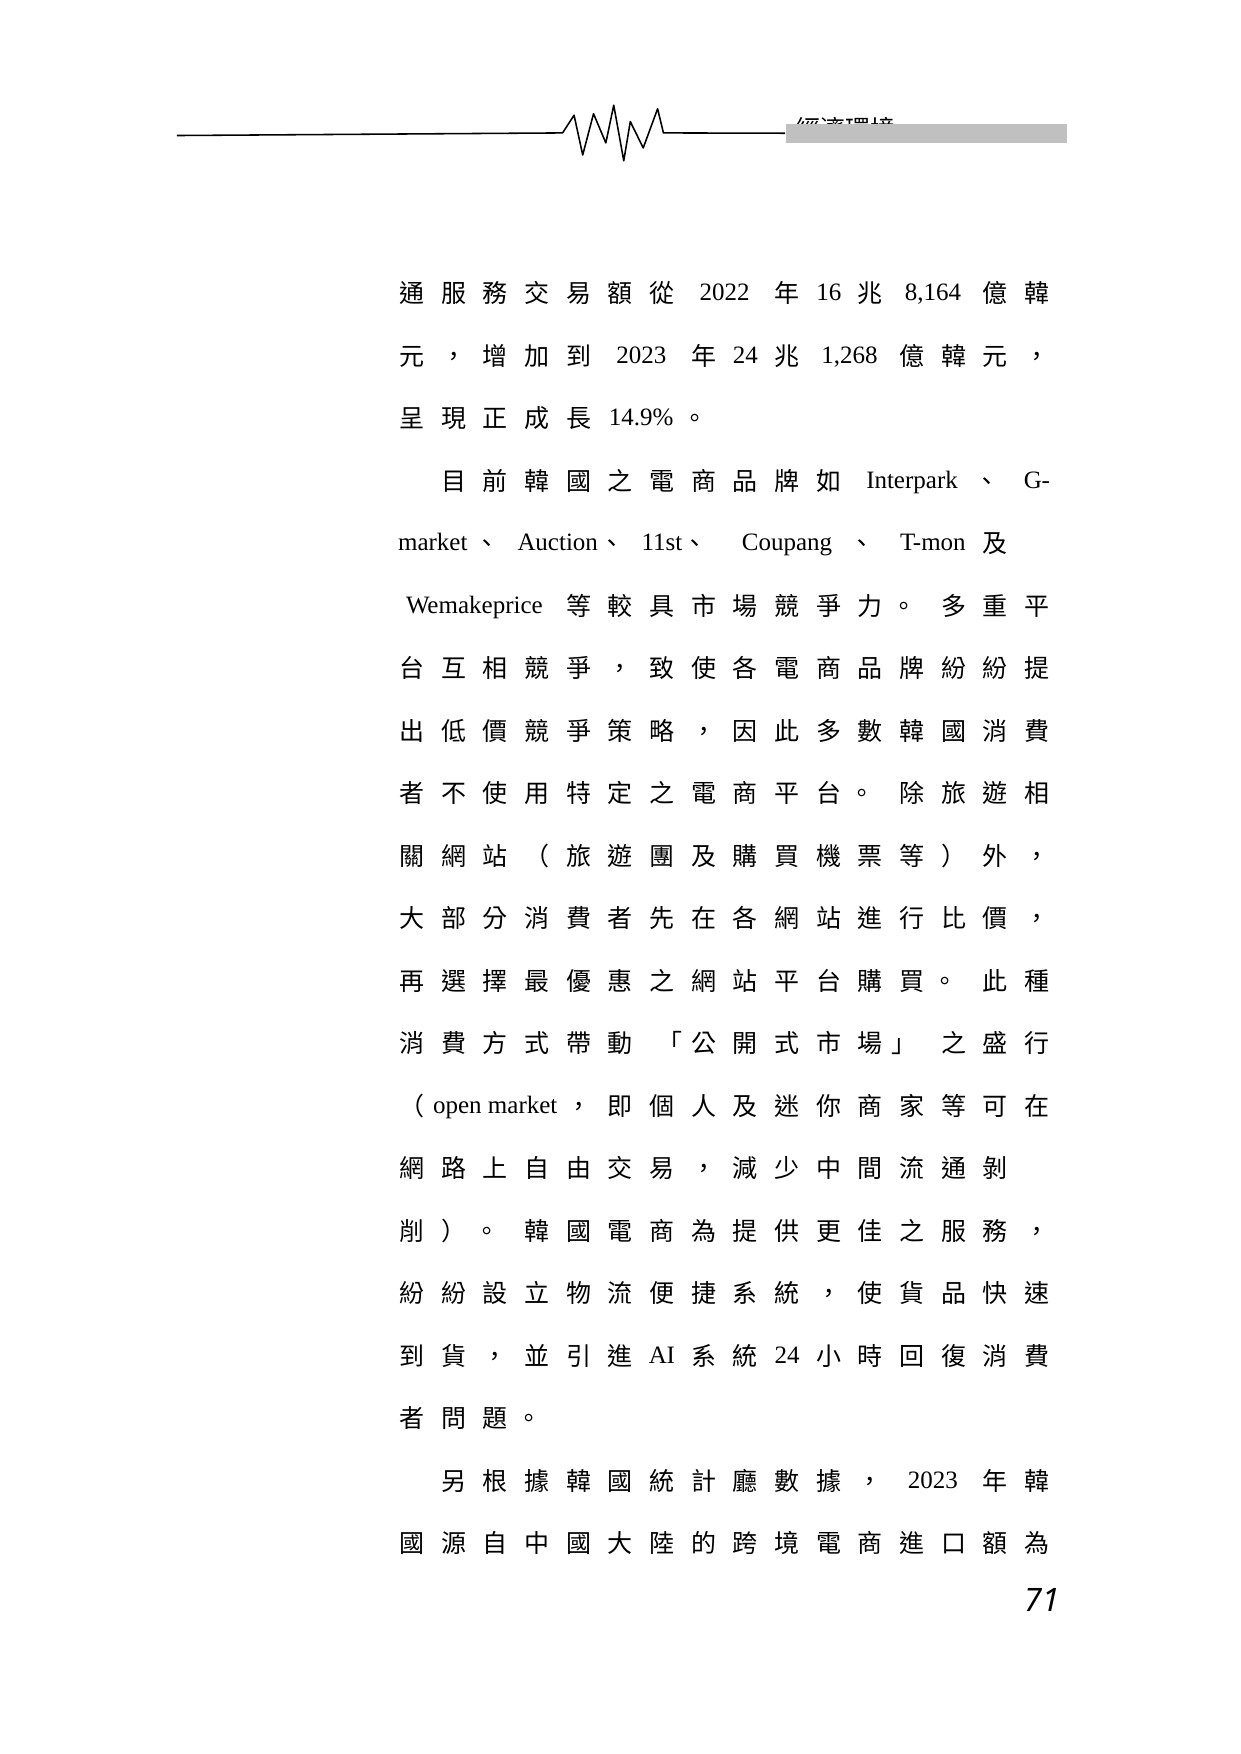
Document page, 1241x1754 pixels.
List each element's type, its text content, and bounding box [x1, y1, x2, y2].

text 通服務交易額從2022年16兆8,164億韓元，增加到2023年24兆1,268億韓元，呈現正成長14.9%。 [367, 250, 1058, 438]
text 另根據韓國統計廳數據，2023年韓國源自中國大陸的跨境電商進口額為 [367, 1438, 1058, 1563]
text 目前韓國之電商品牌如Interpark、G-market、Auction、11st、Coupang、T-mon及Wemakeprice等較具市場競爭力。多重平台互相競爭，致使各電商品牌紛紛提出低價競爭策略，因此多數韓國消費者不使用特定之電商平台。除旅遊相關網站（旅遊團及購買機票等）外，大部分消費者先在各網站進行比價，再選擇最優惠之網站平台購買。此種消費方式帶動「公開式市場」之盛行（open market，即個人及迷你商家等可在網路上自由交易，減少中間流通剝削）。韓國電商為提供更佳之服務，紛紛設立物流便捷系統，使貨品快速到貨，並引進AI系統24小時回復消費者問題。 [367, 438, 1058, 1438]
